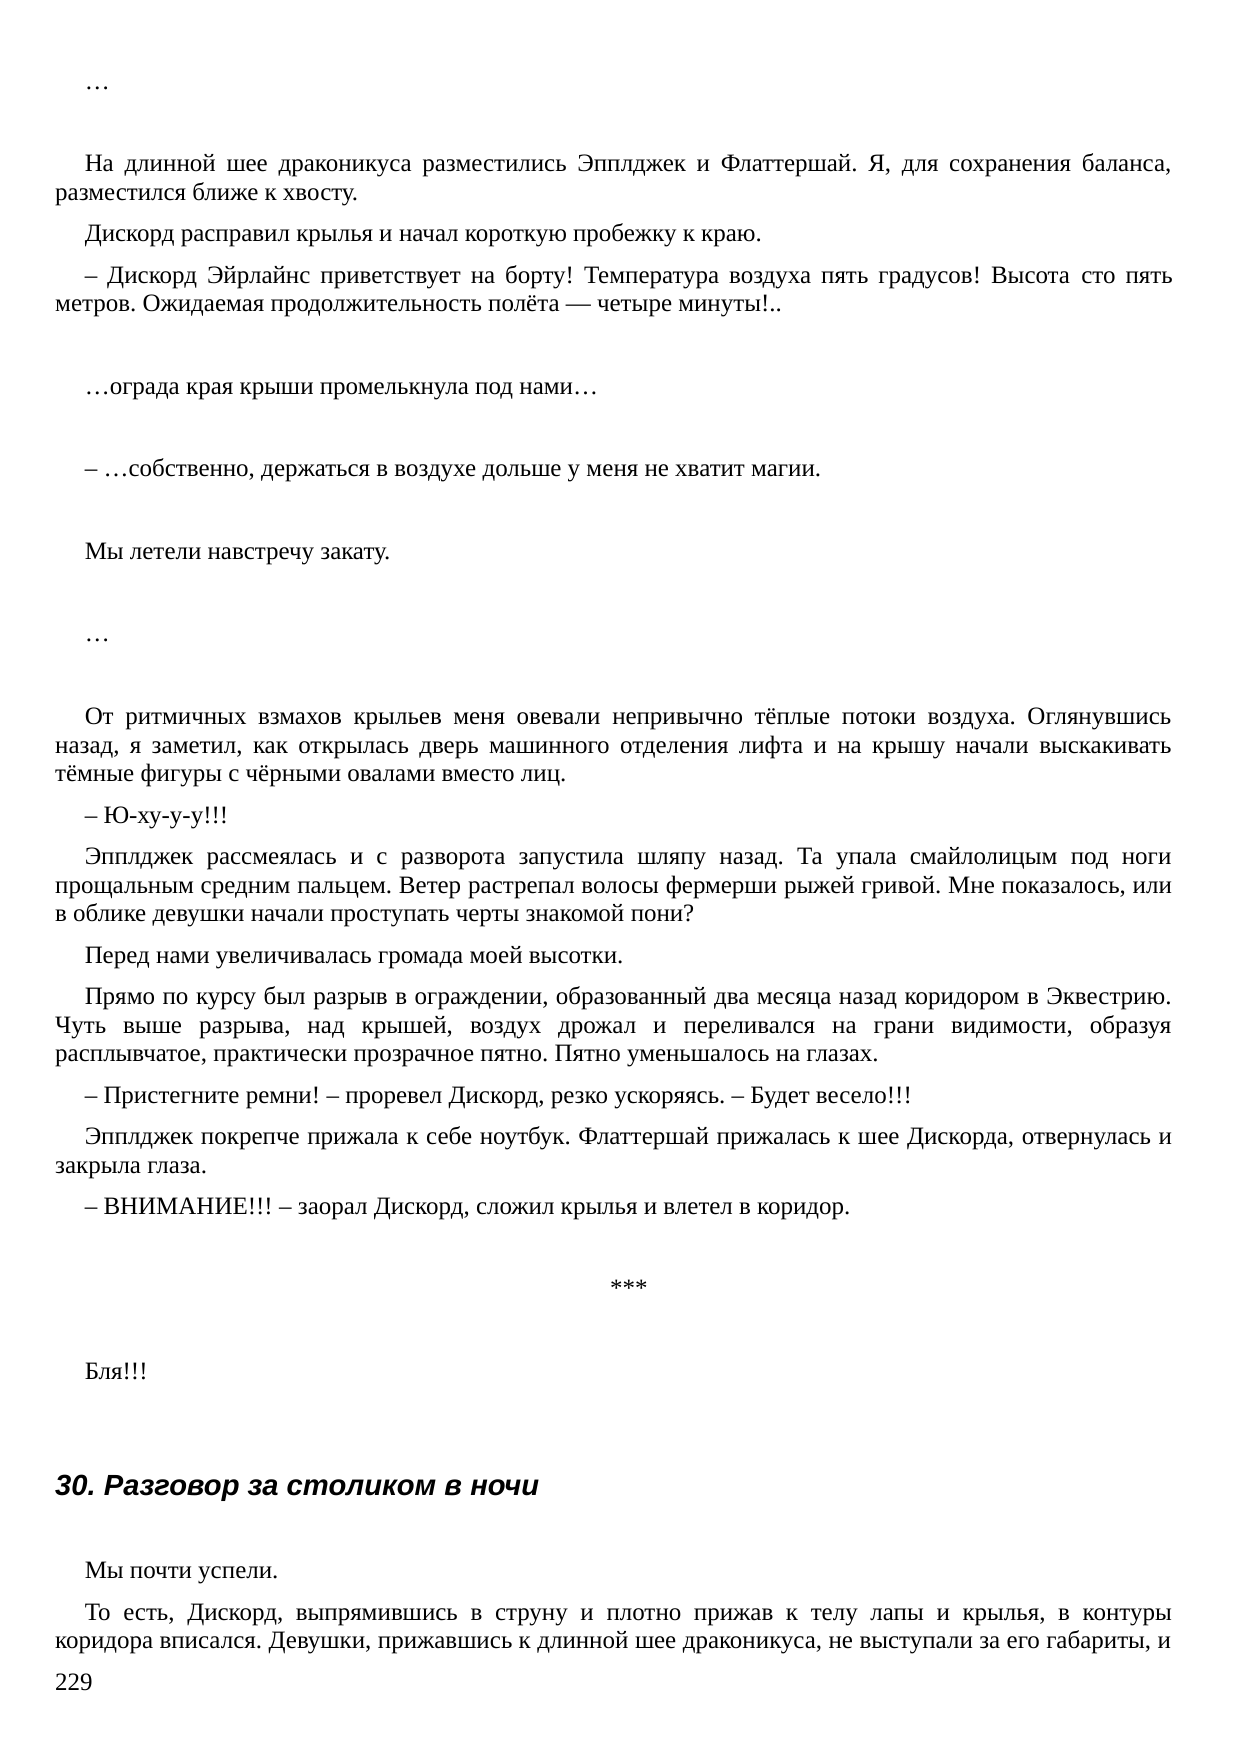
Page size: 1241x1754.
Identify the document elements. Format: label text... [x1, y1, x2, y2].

text Дискорд расправил крылья и начал короткую пробежку к краю. [55, 218, 1173, 247]
text … [55, 66, 1173, 95]
text – …собственно, держаться в воздухе дольше у меня не хватит магии. [55, 453, 1173, 482]
text От ритмичных взмахов крыльев меня овевали непривычно тёплые потоки воздуха. Оглянувшись назад, я заметил, как открылась дверь машинного отделения лифта и на крышу начали выскакивать тёмные фигуры с чёрными овалами вместо лиц. [55, 701, 1173, 787]
text Мы летели навстречу закату. [55, 536, 1173, 565]
text – Ю-ху-у-у!!! [55, 800, 1173, 828]
text … [55, 618, 1173, 647]
text То есть, Дискорд, выпрямившись в струну и плотно прижав к телу лапы и крылья, в контуры коридора вписался. Девушки, прижавшись к длинной шее драконикуса, не выступали за его габариты, и [55, 1597, 1173, 1654]
subtitle 30. Разговор за столиком в ночи [55, 1468, 1173, 1502]
text Бля!!! [55, 1356, 1173, 1385]
text На длинной шее драконикуса разместились Эпплджек и Флаттершай. Я, для сохранения баланса, разместился ближе к хвосту. [55, 148, 1173, 206]
text – Дискорд Эйрлайнс приветствует на борту! Температура воздуха пять градусов! Высота сто пять метров. Ожидаемая продолжительность полёта — четыре минуты!.. [55, 260, 1173, 317]
text – Пристегните ремни! – проревел Дискорд, резко ускоряясь. – Будет весело!!! [55, 1080, 1173, 1108]
text – ВНИМАНИЕ!!! – заорал Дискорд, сложил крылья и влетел в коридор. [55, 1191, 1173, 1220]
text Эпплджек рассмеялась и с разворота запустила шляпу назад. Та упала смайлолицым под ноги прощальным средним пальцем. Ветер растрепал волосы фермерши рыжей гривой. Мне показалось, или в облике девушки начали проступать черты знакомой пони? [55, 841, 1173, 927]
text *** [55, 1273, 1173, 1302]
text Перед нами увеличивалась громада моей высотки. [55, 940, 1173, 968]
text Эпплджек покрепче прижала к себе ноутбук. Флаттершай прижалась к шее Дискорда, отвернулась и закрыла глаза. [55, 1121, 1173, 1178]
text Мы почти успели. [55, 1556, 1173, 1584]
text Прямо по курсу был разрыв в ограждении, образованный два месяца назад коридором в Эквестрию. Чуть выше разрыва, над крышей, воздух дрожал и переливался на грани видимости, образуя расплывчатое, практически прозрачное пятно. Пятно уменьшалось на глазах. [55, 981, 1173, 1067]
text …ограда края крыши промелькнула под нами… [55, 371, 1173, 400]
